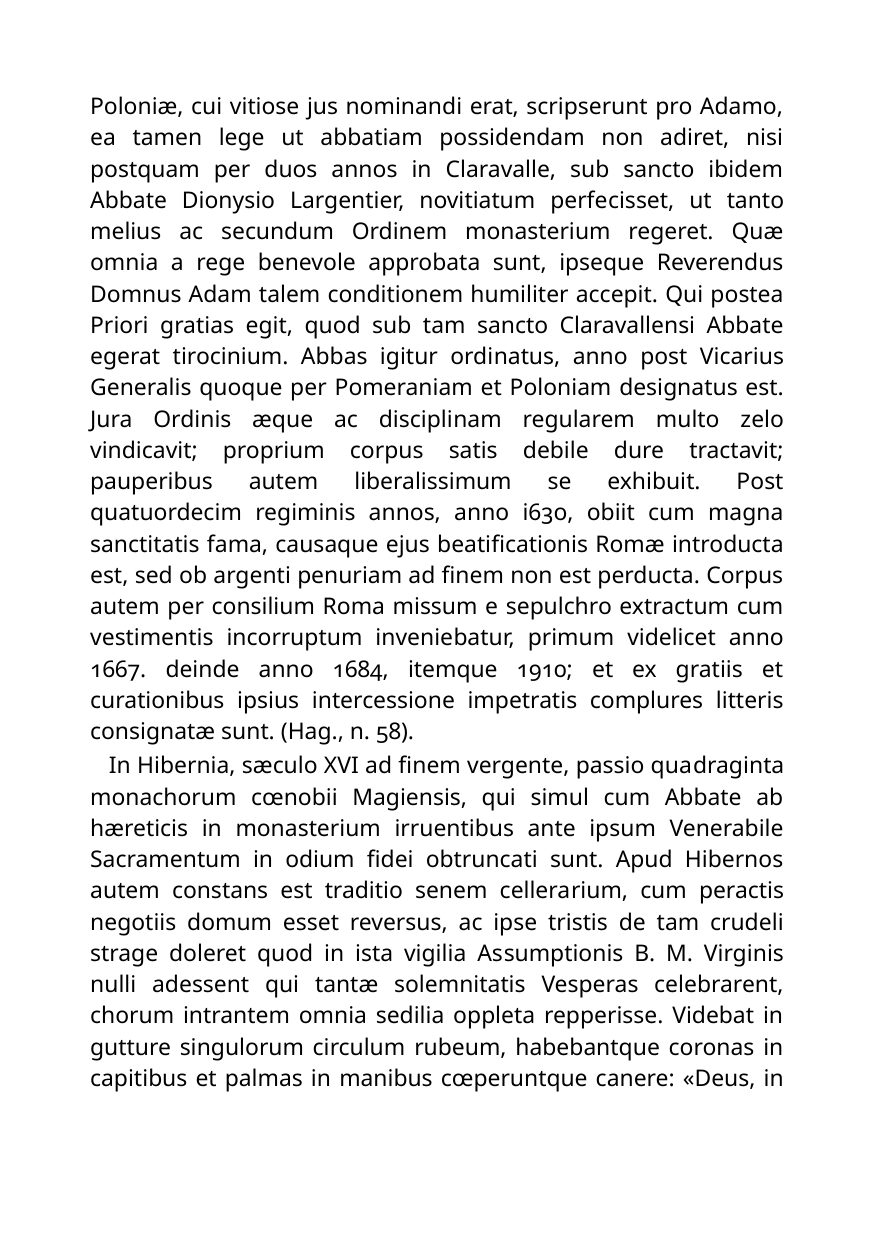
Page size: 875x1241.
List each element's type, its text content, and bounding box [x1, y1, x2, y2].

text Poloniæ, cui vitiose jus nominandi erat, scripserunt pro Adamo, ea tamen lege ut abbatiam possidendam non adiret, nisi postquam per duos annos in Claravalle, sub sancto ibidem Abbate Dionysio Largentier, novitiatum perfe­cisset, ut tanto melius ac secundum Ordinem monasterium regeret. Quæ omnia a rege benevole approbata sunt, ipseque Reverendus Domnus Adam talem conditionem humiliter accepit. Qui postea Priori gratias egit, quod sub tam sancto Claravallensi Abbate egerat tirocinium. Abbas igitur ordi­natus, anno post Vicarius Generalis quoque per Pomeraniam et Poloniam designatus est. Jura Ordinis æque ac discipli­nam regularem multo zelo vindicavit; proprium corpus satis debile dure tractavit; pauperibus autem liberalissimum se exhibuit. Post quatuordecim regiminis annos, anno i63o, obiit cum magna sanctitatis fama, causaque ejus beatificationis Romæ introducta est, sed ob argenti penuriam ad finem non est perducta. Corpus autem per consilium Roma missum e sepulchro extractum cum vestimentis incorruptum invenie­batur, primum videlicet anno 1667. deinde anno 1684, itemque 1910; et ex gratiis et curationibus ipsius intercessione impetratis complures litteris consignatæ sunt. (Hag., n. 58). [90, 90, 784, 746]
text In Hibernia, sæculo XVI ad finem vergente, passio qua­draginta monachorum cœnobii Magiensis, qui simul cum Abbate ab hæreticis in monasterium irruentibus ante ipsum Venerabile Sacramentum in odium fidei obtruncati sunt. Apud Hibernos autem constans est traditio senem cellera­rium, cum peractis negotiis domum esset reversus, ac ipse tristis de tam crudeli strage doleret quod in ista vigilia As­sumptionis B. M. Virginis nulli adessent qui tantæ solemnitatis Vesperas celebrarent, chorum intrantem omnia sedilia oppleta repperisse. Videbat in gutture singulorum circulum rubeum, habebantque coronas in capitibus et palmas in manibus cœperuntque canere: «Deus, in [90, 749, 784, 1093]
